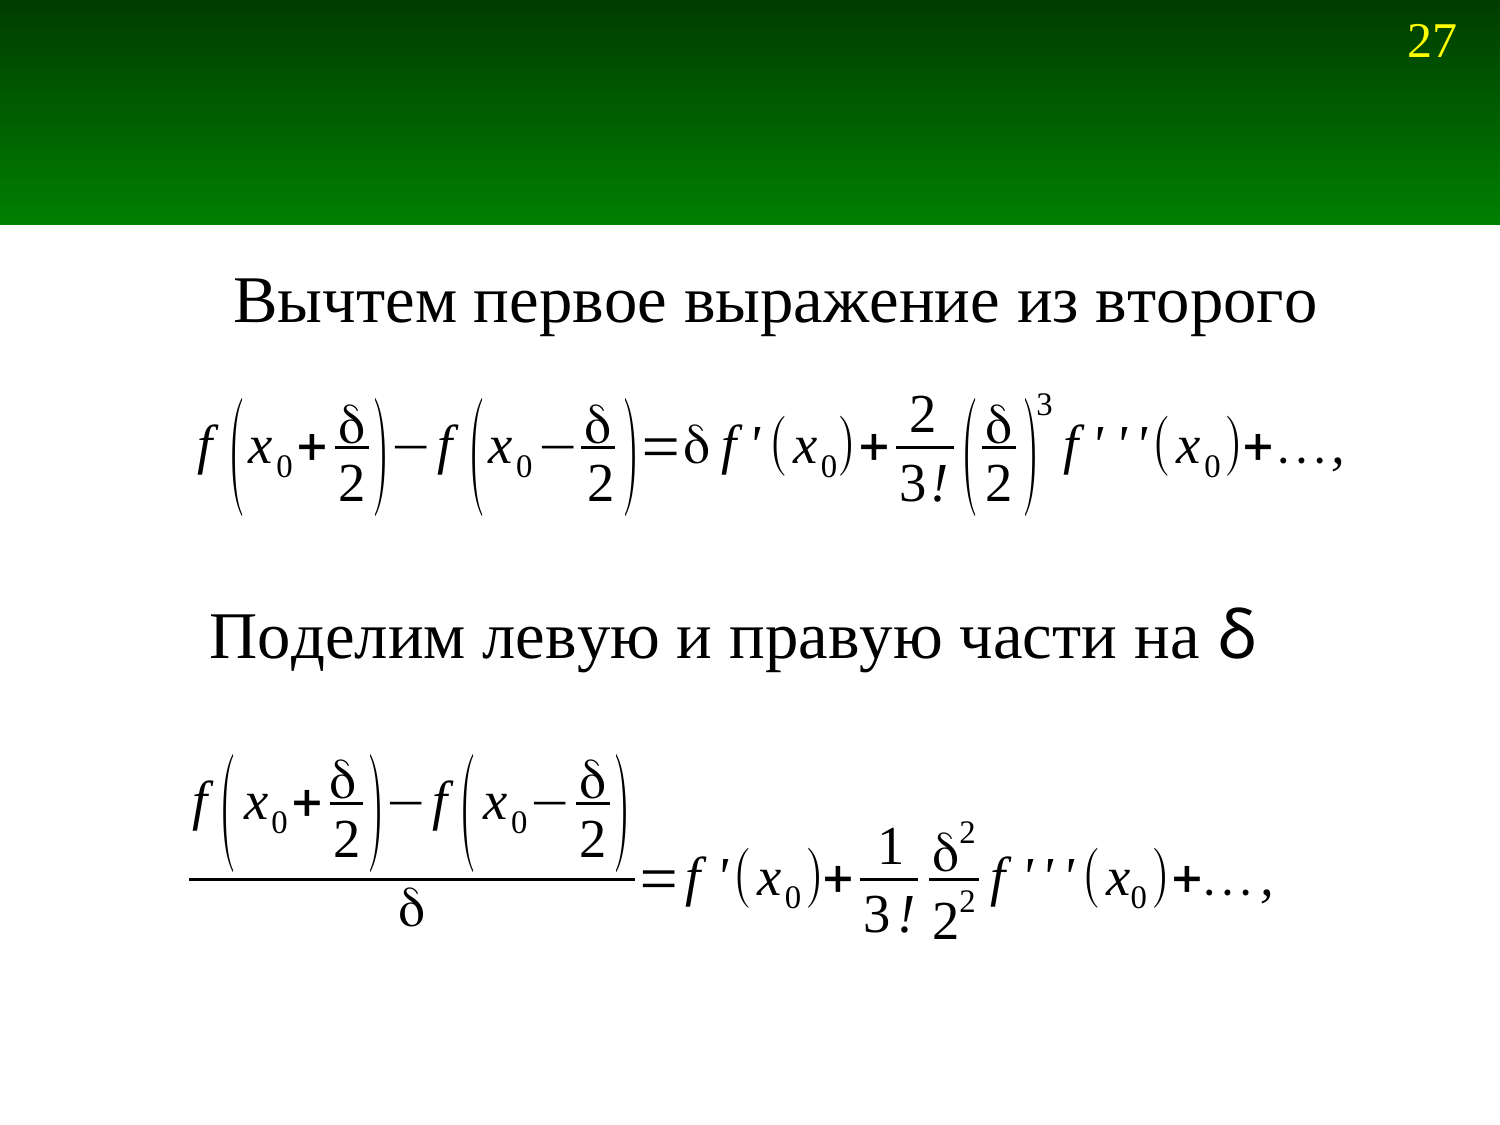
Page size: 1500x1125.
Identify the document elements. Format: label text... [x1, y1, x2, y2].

chart [172, 750, 1286, 952]
text_box Поделим левую и правую части на δ [194, 584, 1280, 680]
chart [183, 384, 1359, 520]
text_box Вычтем первое выражение из второго [218, 248, 1334, 343]
